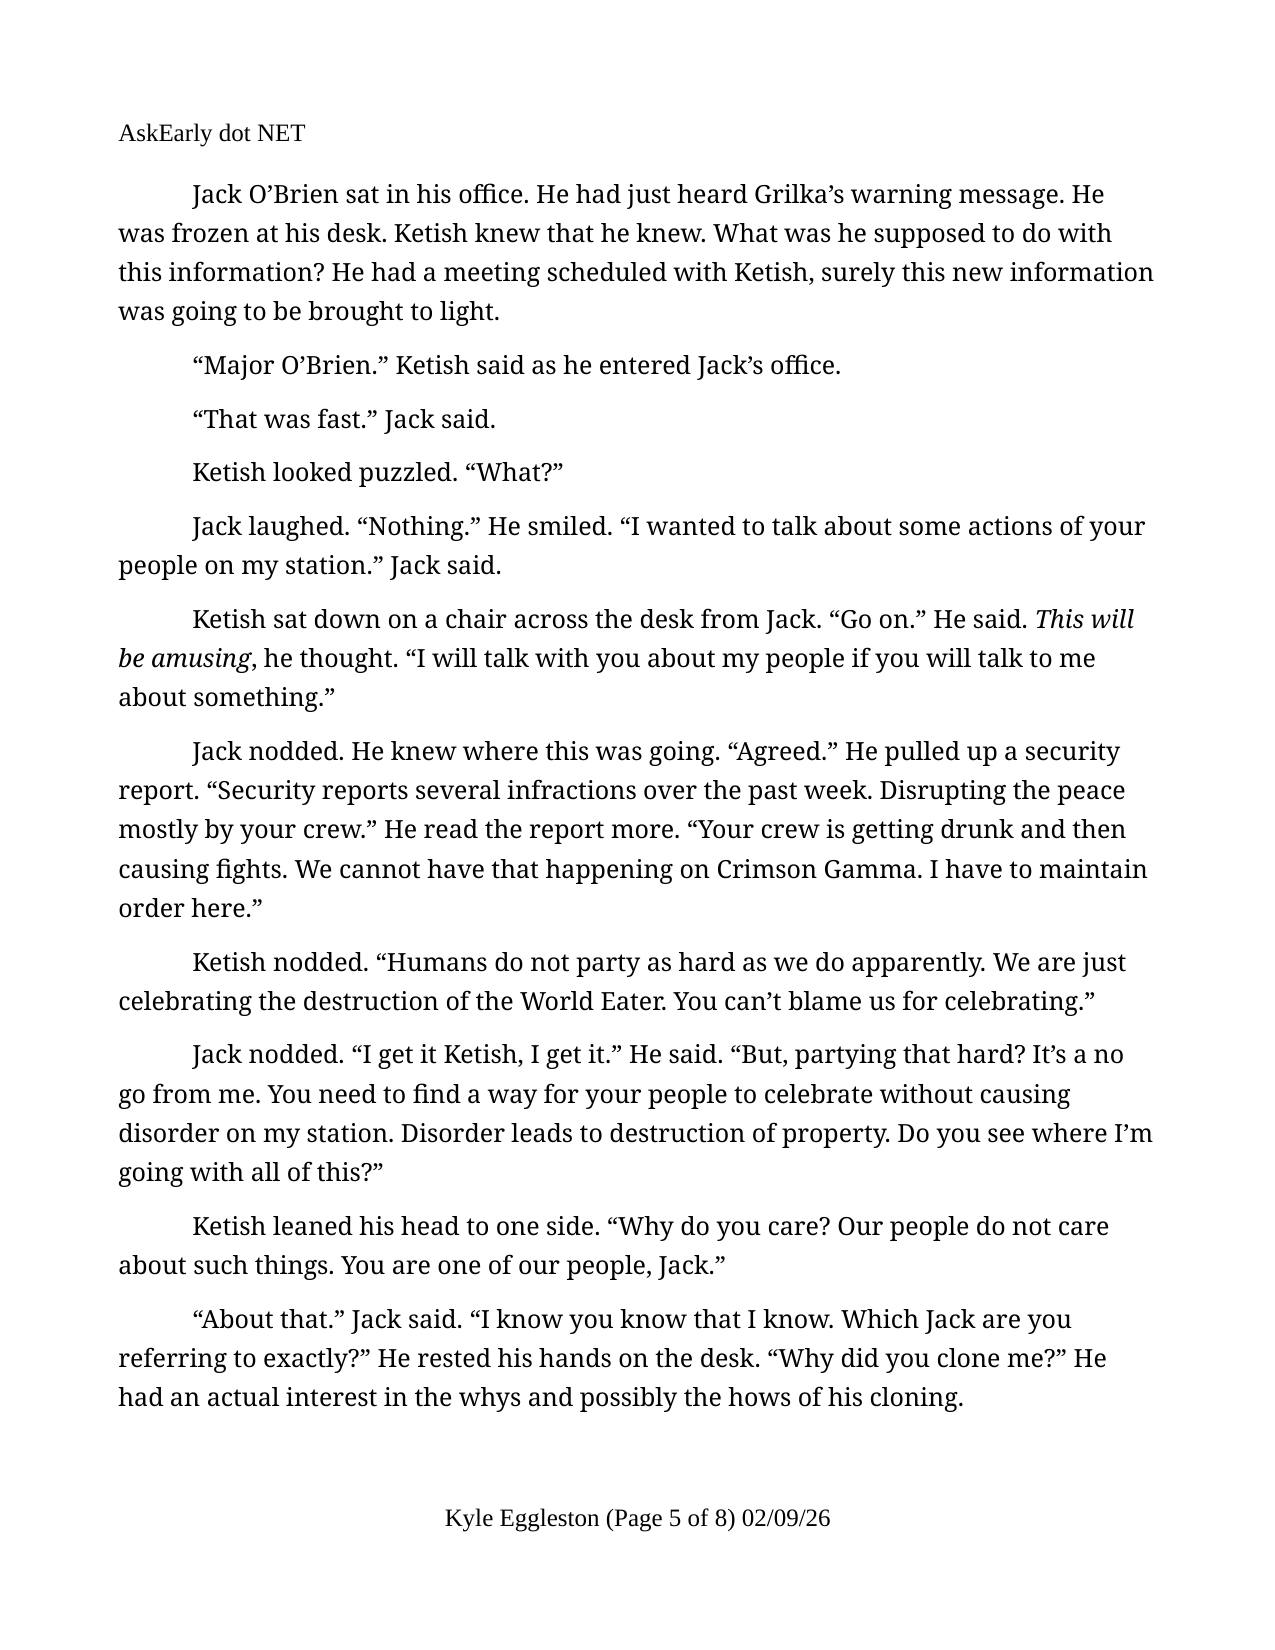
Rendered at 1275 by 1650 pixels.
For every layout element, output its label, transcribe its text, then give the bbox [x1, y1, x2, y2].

text Ketish nodded. “Humans do not party as hard as we do apparently. We are just celebrating the destruction of the World Eater. You can’t blame us for celebrating.” [118, 944, 1157, 1017]
text Jack O’Brien sat in his office. He had just heard Grilka’s warning message. He was frozen at his desk. Ketish knew that he knew. What was he supposed to do with this information? He had a meeting scheduled with Ketish, surely this new information was going to be brought to light. [118, 176, 1157, 328]
text “That was fast.” Jack said. [118, 401, 1157, 435]
text Jack laughed. “Nothing.” He smiled. “I wanted to talk about some actions of your people on my station.” Jack said. [118, 509, 1157, 582]
text “About that.” Jack said. “I know you know that I know. Which Jack are you referring to exactly?” He rested his hands on the desk. “Why did you clone me?” He had an actual interest in the whys and possibly the hows of his cloning. [118, 1301, 1157, 1414]
text “Major O’Brien.” Ketish said as he entered Jack’s office. [118, 348, 1157, 382]
text Ketish leaned his head to one side. “Why do you care? Our people do not care about such things. You are one of our people, Jack.” [118, 1208, 1157, 1282]
text Jack nodded. “I get it Ketish, I get it.” He said. “But, partying that hard? It’s a no go from me. You need to find a way for your people to celebrate without causing disorder on my station. Disorder leads to destruction of property. Do you see where I’m going with all of this?” [118, 1037, 1157, 1189]
text Jack nodded. He knew where this was going. “Agreed.” He pulled up a security report. “Security reports several infractions over the past week. Disrupting the peace mostly by your crew.” He read the report more. “Your crew is getting drunk and then causing fights. We cannot have that happening on Crimson Gamma. I have to maintain order here.” [118, 734, 1157, 924]
text Ketish looked puzzled. “What?” [118, 455, 1157, 489]
text Ketish sat down on a chair across the desk from Jack. “Go on.” He said. This will be amusing, he thought. “I will talk with you about my people if you will talk to me about something.” [118, 602, 1157, 714]
